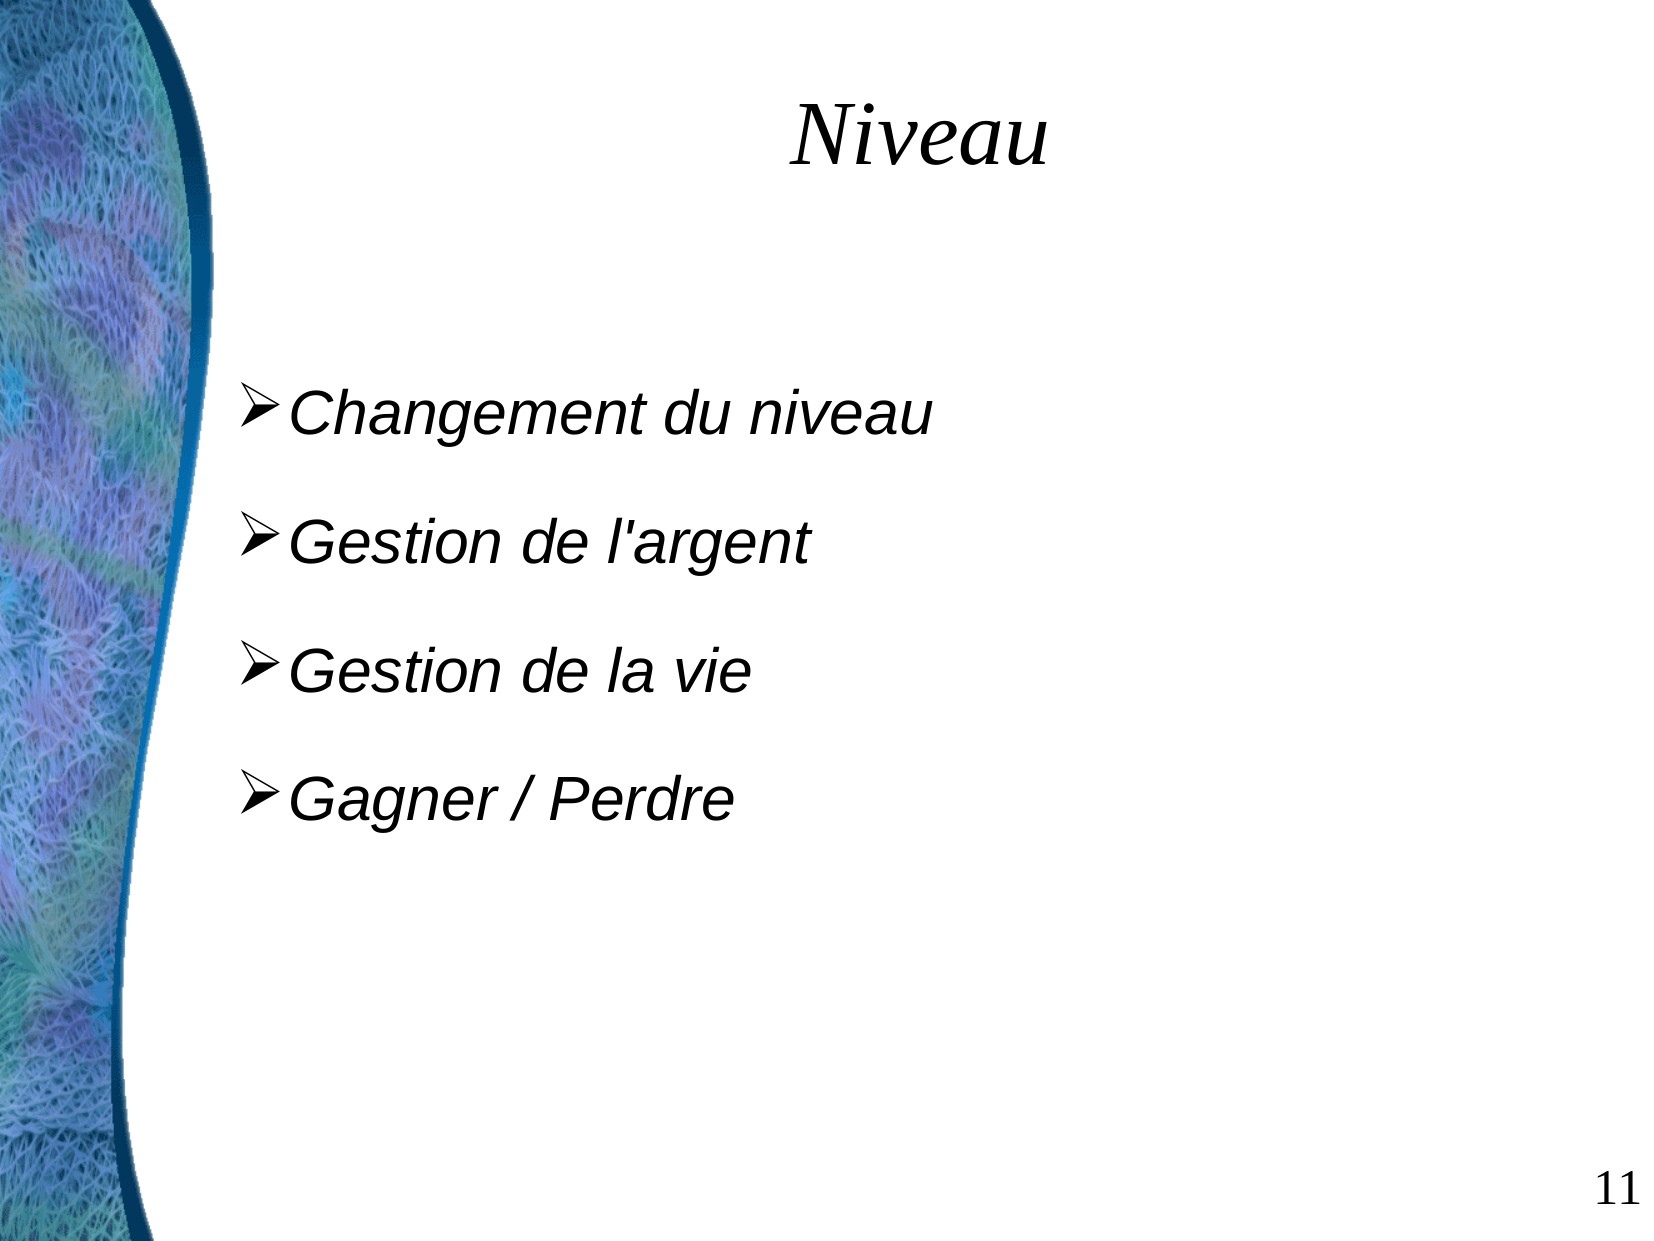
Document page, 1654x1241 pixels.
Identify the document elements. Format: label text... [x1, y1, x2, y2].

text_box [1593, 1160, 1654, 1217]
list Changement du niveau Gestion de l'argent Gestion de la vie Gagner / Perdre [217, 377, 1630, 983]
title Niveau [223, 82, 1619, 185]
picture [0, 0, 229, 1241]
